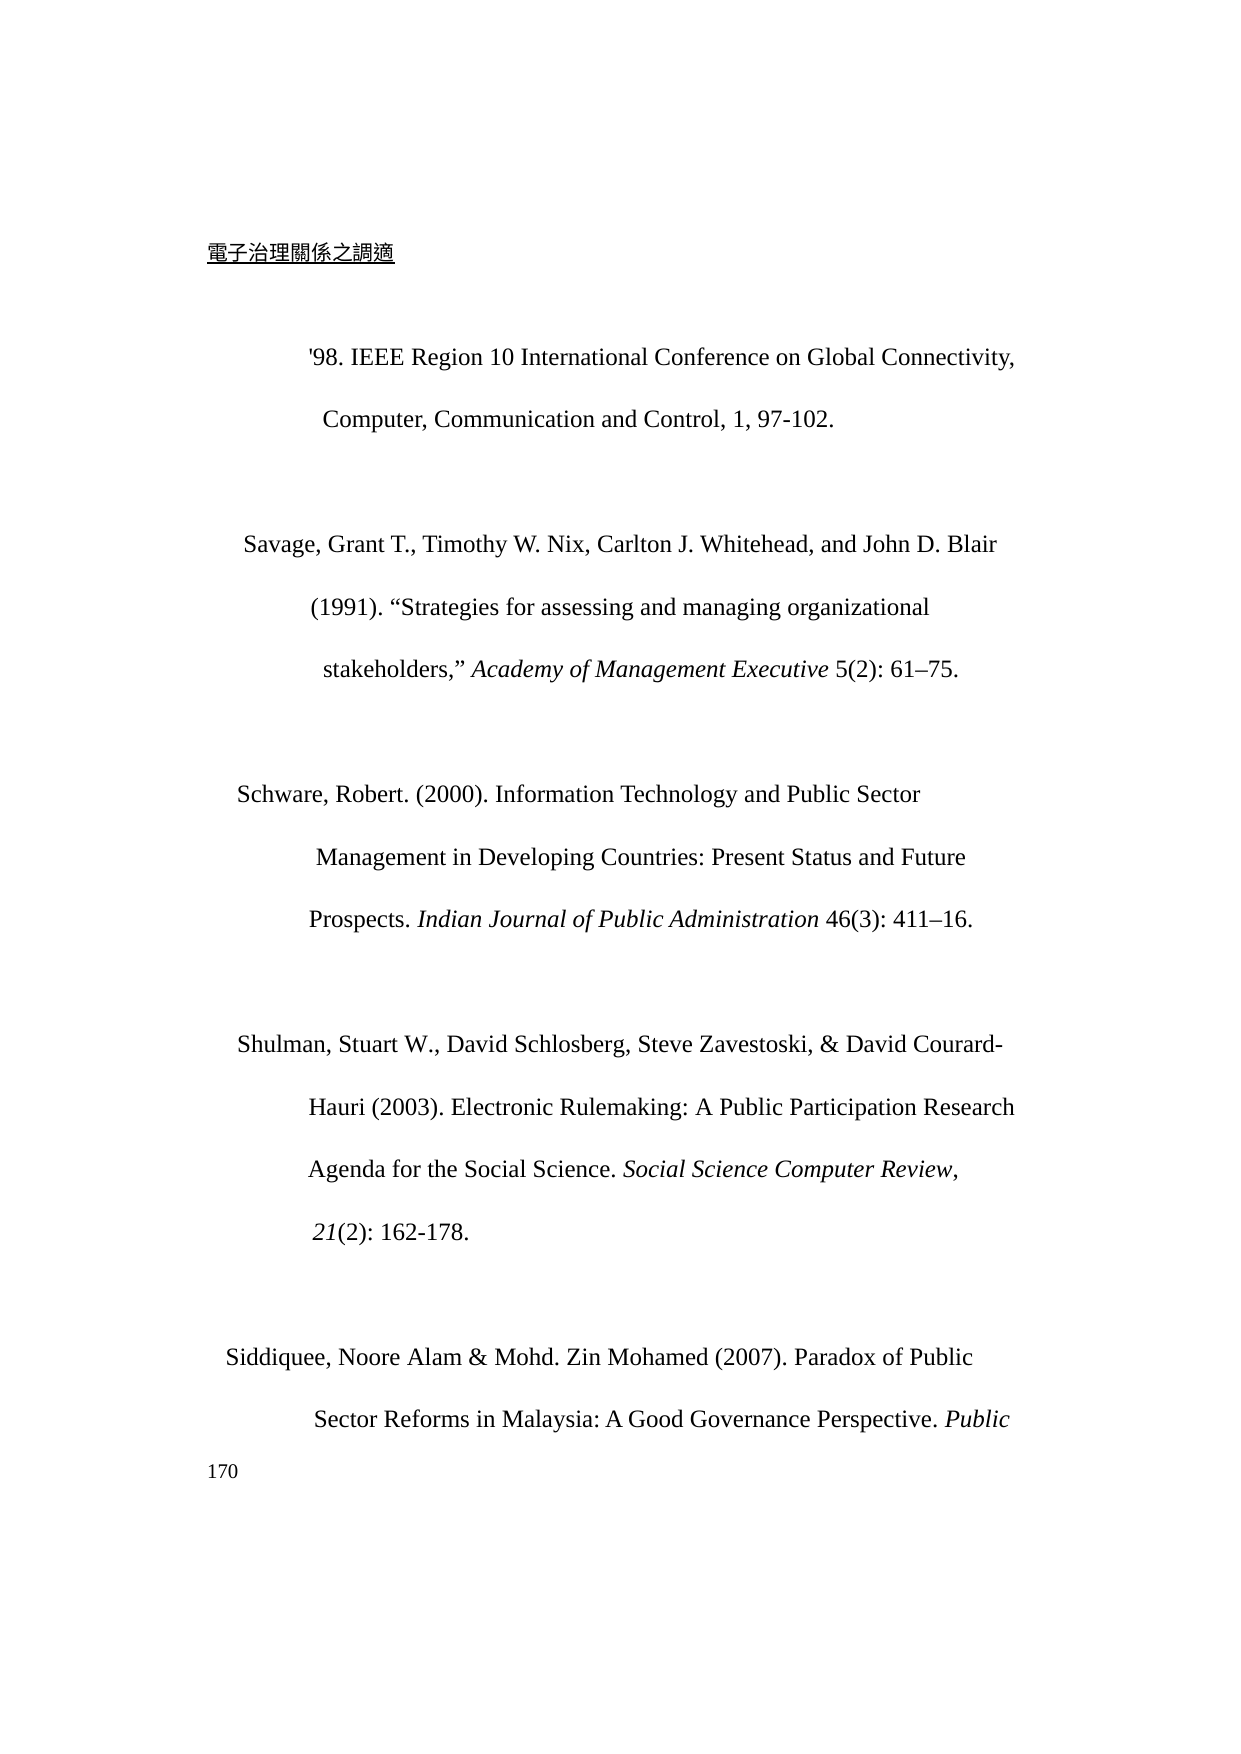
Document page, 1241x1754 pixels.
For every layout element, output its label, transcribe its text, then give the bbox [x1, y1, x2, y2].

text Savage, Grant T., Timothy W. Nix, Carlton J. Whitehead, and John D. Blair (1991). “Strategies for assessing and managing organizational stakeholders,” Academy of Management Executive 5(2): 61–75. [224, 502, 1016, 689]
text '98. IEEE Region 10 International Conference on Global Connectivity, Computer, Communication and Control, 1, 97-102. [224, 314, 1016, 439]
text Siddiquee, Noore Alam & Mohd. Zin Mohamed (2007). Paradox of Public Sector Reforms in Malaysia: A Good Governance Perspective. Public [224, 1314, 1016, 1439]
text Shulman, Stuart W., David Schlosberg, Steve Zavestoski, & David Courard-Hauri (2003). Electronic Rulemaking: A Public Participation Research Agenda for the Social Science. Social Science Computer Review, 21(2): 162-178. [224, 1002, 1016, 1252]
text Schware, Robert. (2000). Information Technology and Public Sector Management in Developing Countries: Present Status and Future Prospects. Indian Journal of Public Administration 46(3): 411–16. [224, 752, 1016, 939]
